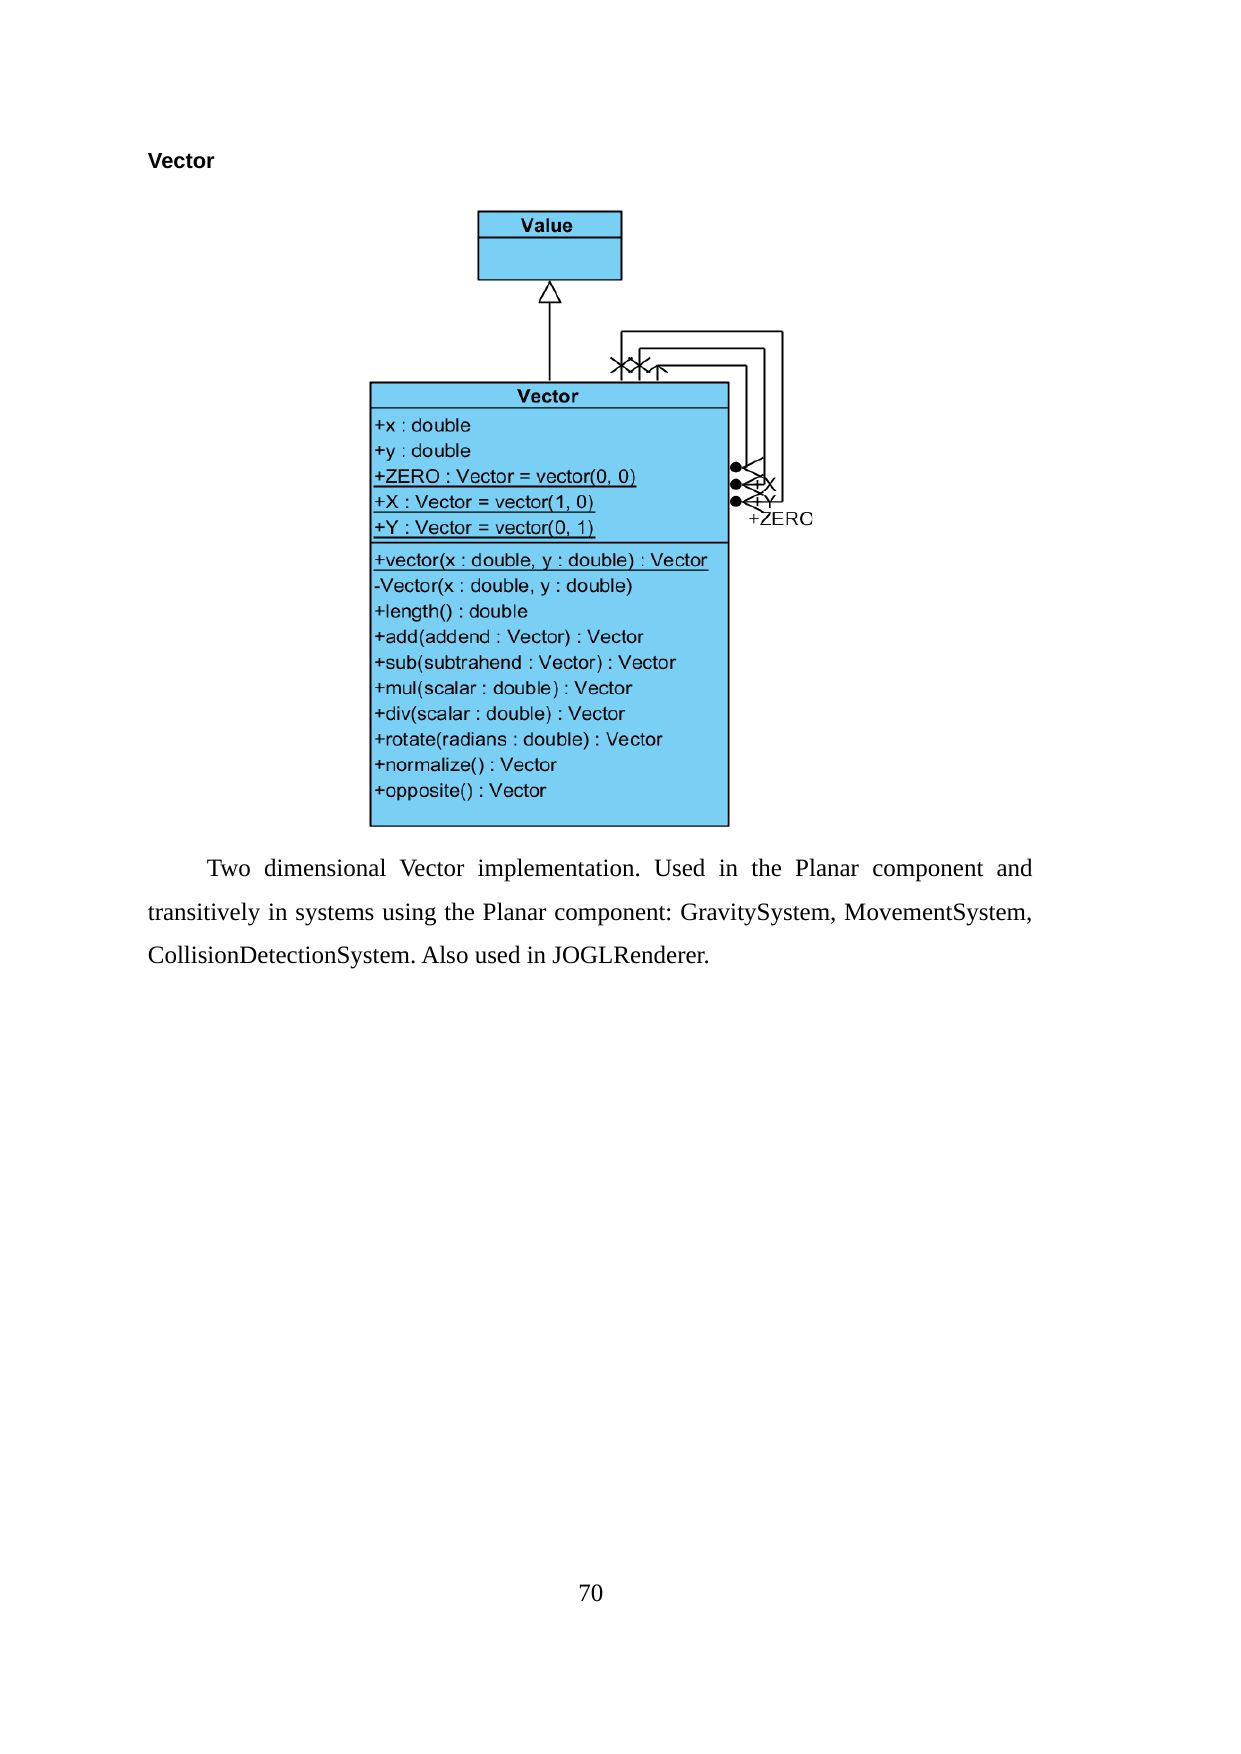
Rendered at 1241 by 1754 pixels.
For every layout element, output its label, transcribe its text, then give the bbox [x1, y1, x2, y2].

text Two dimensional Vector implementation. Used in the Planar component and transitively in systems using the Planar component: GravitySystem, MovementSystem, CollisionDetectionSystem. Also used in JOGLRenderer. [148, 853, 1033, 968]
picture [369, 210, 813, 827]
subtitle Vector [148, 148, 1033, 173]
